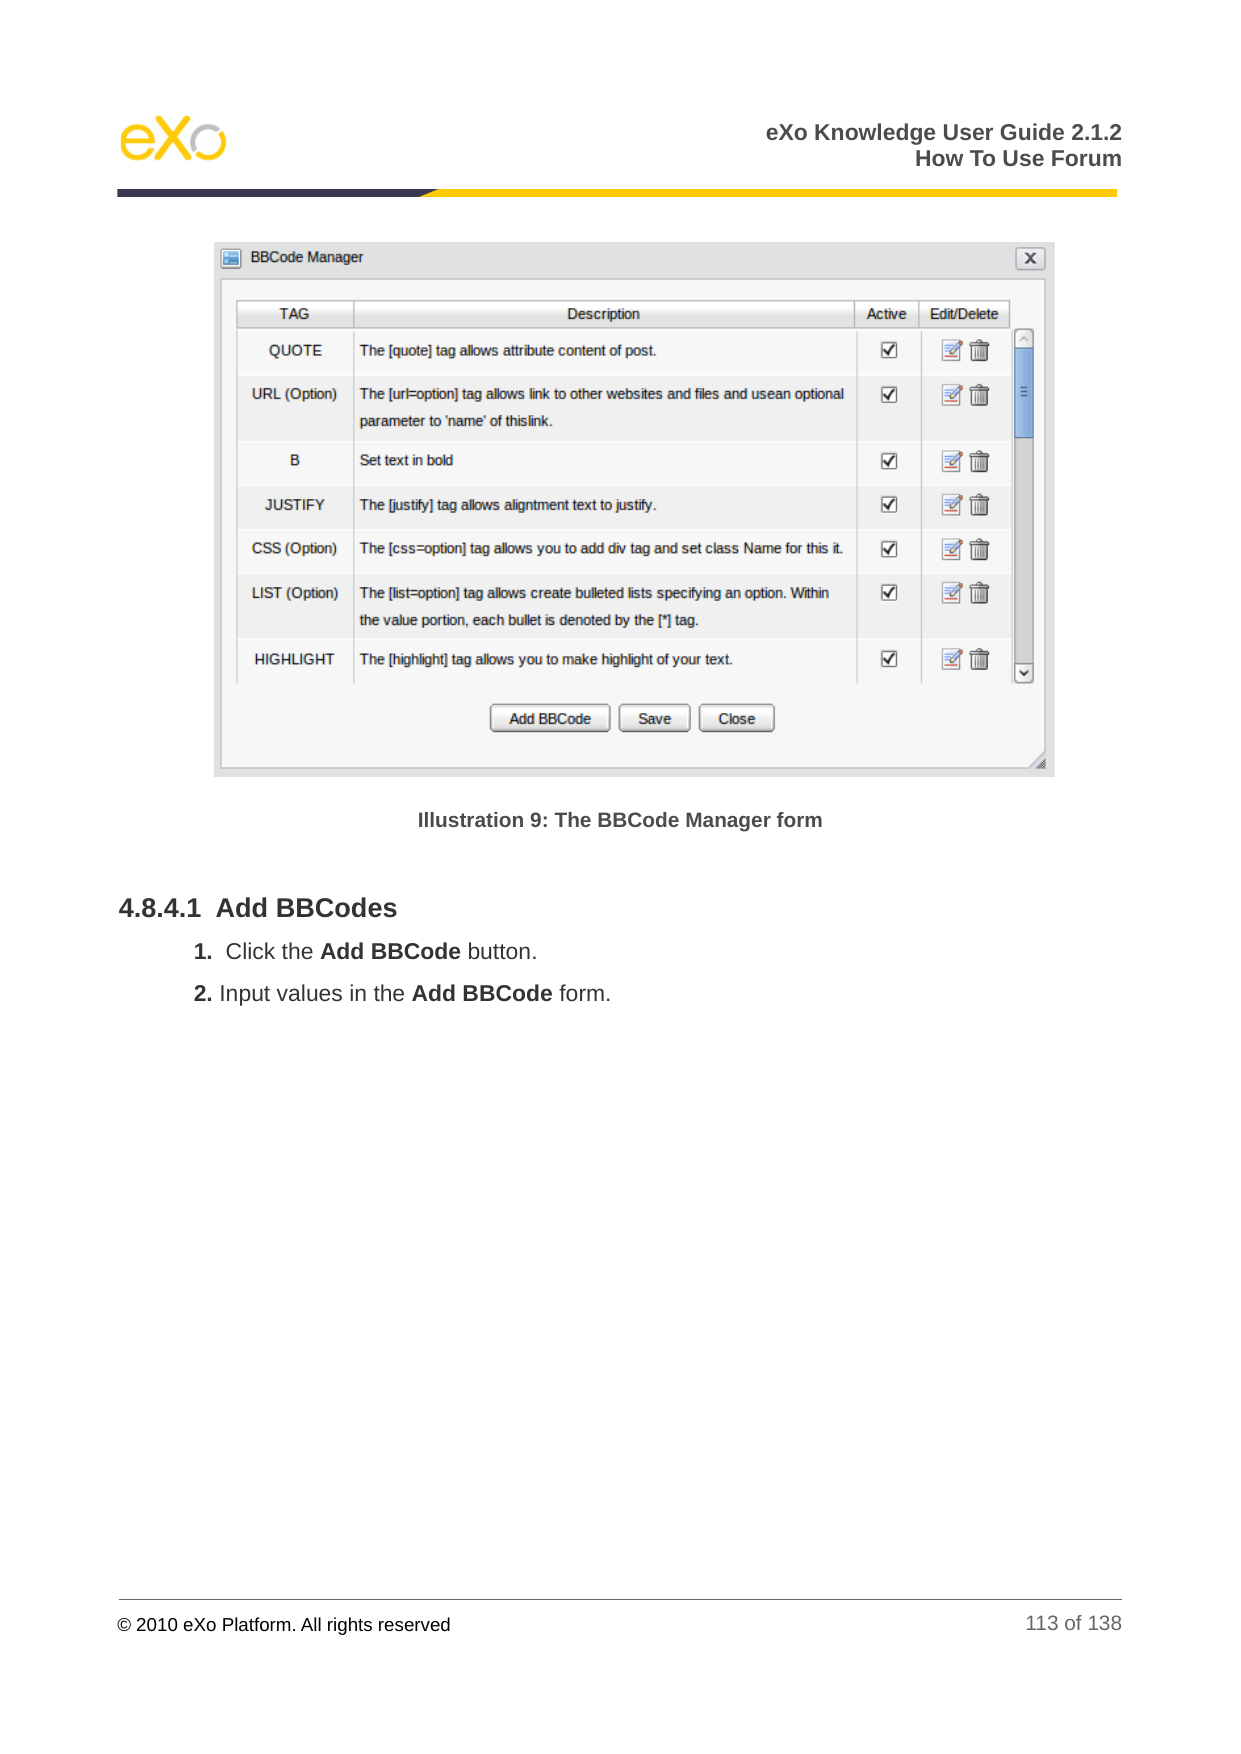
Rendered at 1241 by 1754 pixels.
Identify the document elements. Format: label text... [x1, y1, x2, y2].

picture [117, 189, 1118, 197]
subtitle Add BBCodes [118, 892, 1122, 923]
list 1. Click the Add BBCode button. [156, 938, 1122, 965]
picture [214, 242, 1055, 777]
picture [120, 115, 227, 161]
text Illustration 9: The BBCode Manager form [148, 777, 1092, 832]
list 2. Input values in the Add BBCode form. [156, 980, 1122, 1006]
